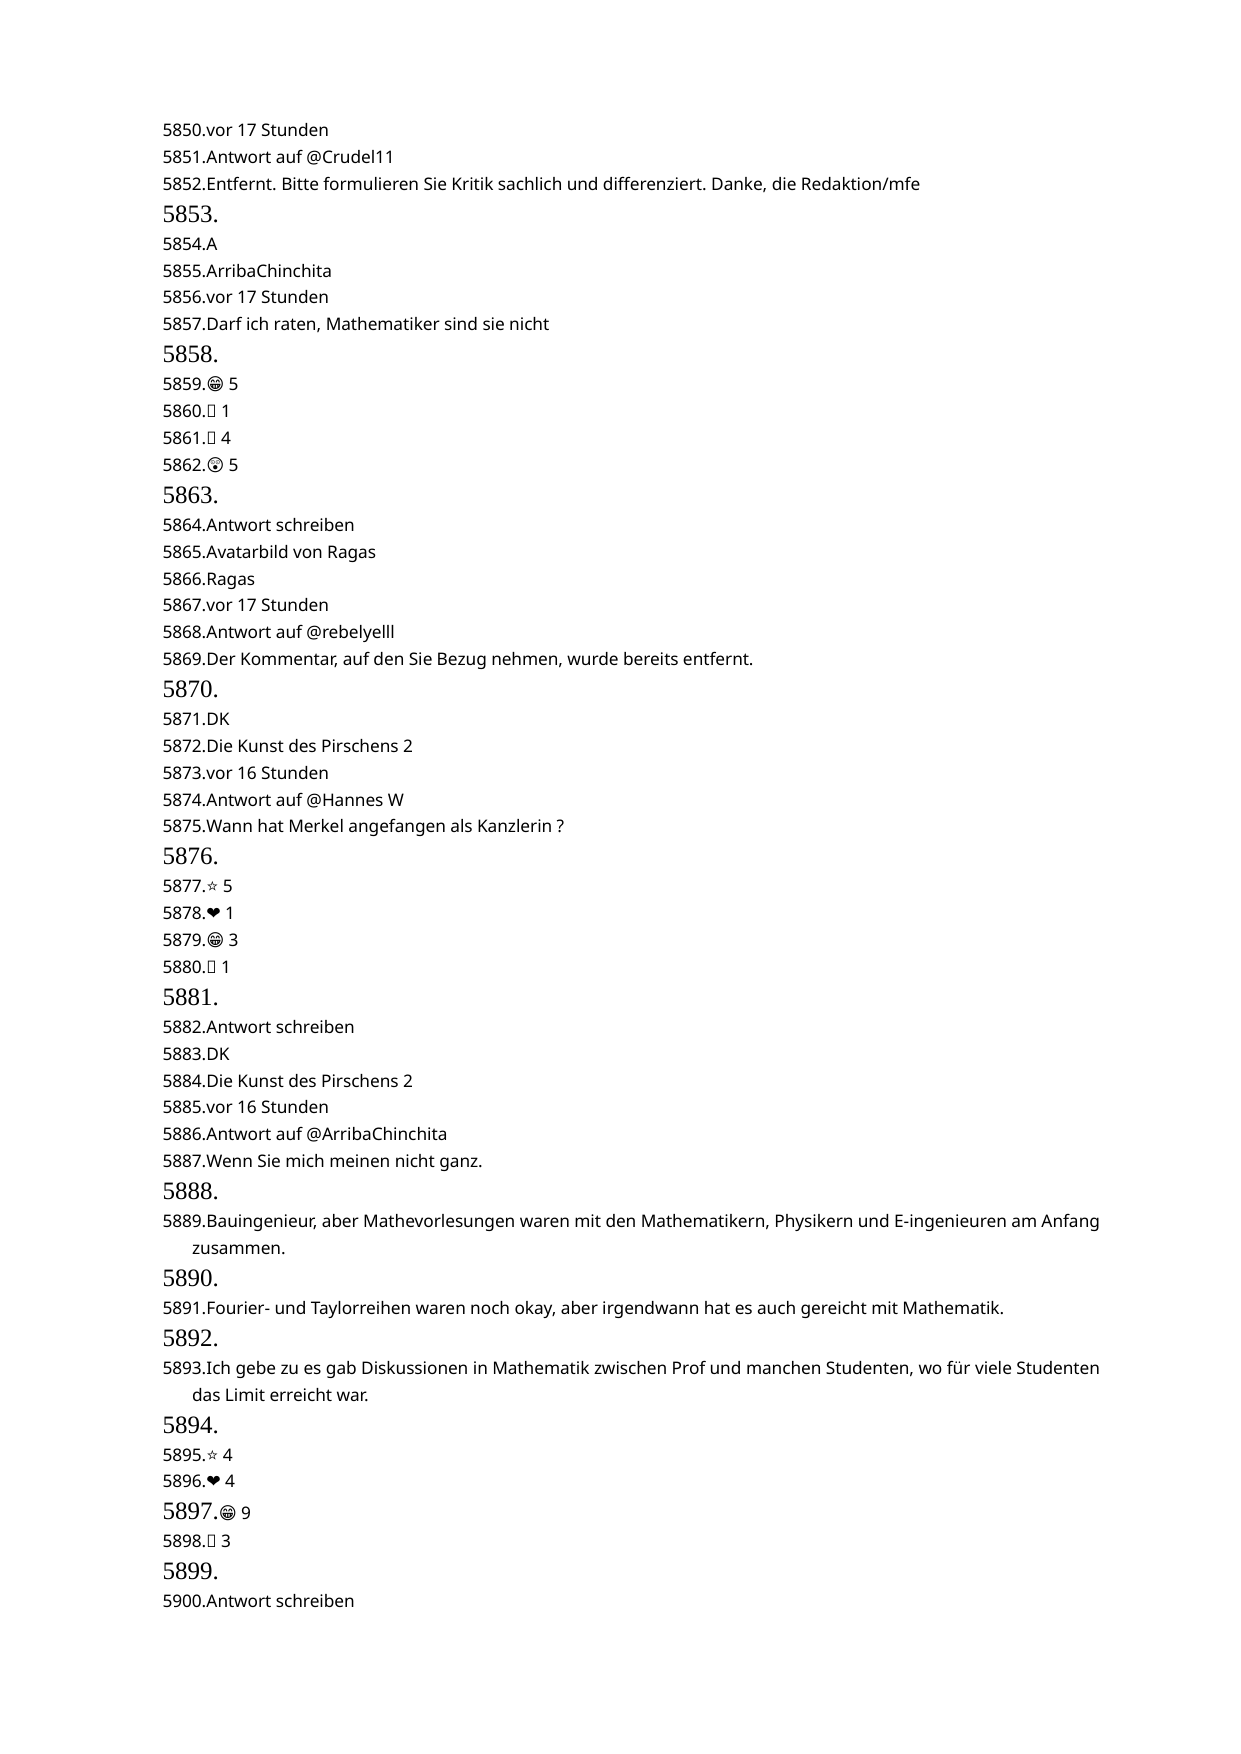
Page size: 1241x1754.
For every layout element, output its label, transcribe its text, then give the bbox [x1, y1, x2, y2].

list Fourier- und Taylorreihen waren noch okay, aber irgendwann hat es auch gereicht mit Mathematik. [162, 1296, 1122, 1319]
list Antwort auf @Crudel11 [162, 145, 1122, 168]
list Wann hat Merkel angefangen als Kanzlerin ? [162, 814, 1122, 838]
list Der Kommentar, auf den Sie Bezug nehmen, wurde bereits entfernt. [162, 647, 1122, 671]
list 😲 5 [162, 453, 1122, 476]
list Entfernt. Bitte formulieren Sie Kritik sachlich und differenziert. Danke, die Redaktion/mfe [162, 172, 1122, 195]
list Avatarbild von Ragas [162, 540, 1122, 563]
list Antwort auf @rebelyelll [162, 620, 1122, 644]
list vor 17 Stunden [162, 593, 1122, 617]
list ❤️ 4 [162, 1469, 1122, 1493]
list A [162, 232, 1122, 255]
list Die Kunst des Pirschens 2 [162, 734, 1122, 757]
list Wenn Sie mich meinen nicht ganz. [162, 1149, 1122, 1173]
list 😁 9 [162, 1496, 1122, 1525]
list 🤨 3 [162, 1529, 1122, 1553]
list vor 16 Stunden [162, 761, 1122, 784]
list 😁 3 [162, 928, 1122, 952]
list Darf ich raten, Mathematiker sind sie nicht [162, 312, 1122, 336]
list 🤨 1 [162, 955, 1122, 978]
list Ich gebe zu es gab Diskussionen in Mathematik zwischen Prof und manchen Studenten, wo für viele Studenten das Limit erreicht war. [162, 1356, 1122, 1406]
list vor 17 Stunden [162, 118, 1122, 142]
list Ragas [162, 567, 1122, 590]
list Bauingenieur, aber Mathevorlesungen waren mit den Mathematikern, Physikern und E-ingenieuren am Anfang zusammen. [162, 1209, 1122, 1259]
list DK [162, 1042, 1122, 1065]
list 🙁 1 [162, 399, 1122, 423]
list Antwort schreiben [162, 1589, 1122, 1613]
list vor 16 Stunden [162, 1096, 1122, 1119]
list ⭐️ 4 [162, 1443, 1122, 1466]
list ArribaChinchita [162, 259, 1122, 282]
list Antwort schreiben [162, 513, 1122, 536]
list 🤨 4 [162, 426, 1122, 449]
list ❤️ 1 [162, 901, 1122, 925]
list Antwort auf @ArribaChinchita [162, 1122, 1122, 1146]
list Die Kunst des Pirschens 2 [162, 1069, 1122, 1092]
list vor 17 Stunden [162, 286, 1122, 309]
list ⭐️ 5 [162, 874, 1122, 898]
list Antwort auf @Hannes W [162, 788, 1122, 811]
list DK [162, 707, 1122, 731]
list 😁 5 [162, 372, 1122, 396]
list Antwort schreiben [162, 1015, 1122, 1038]
